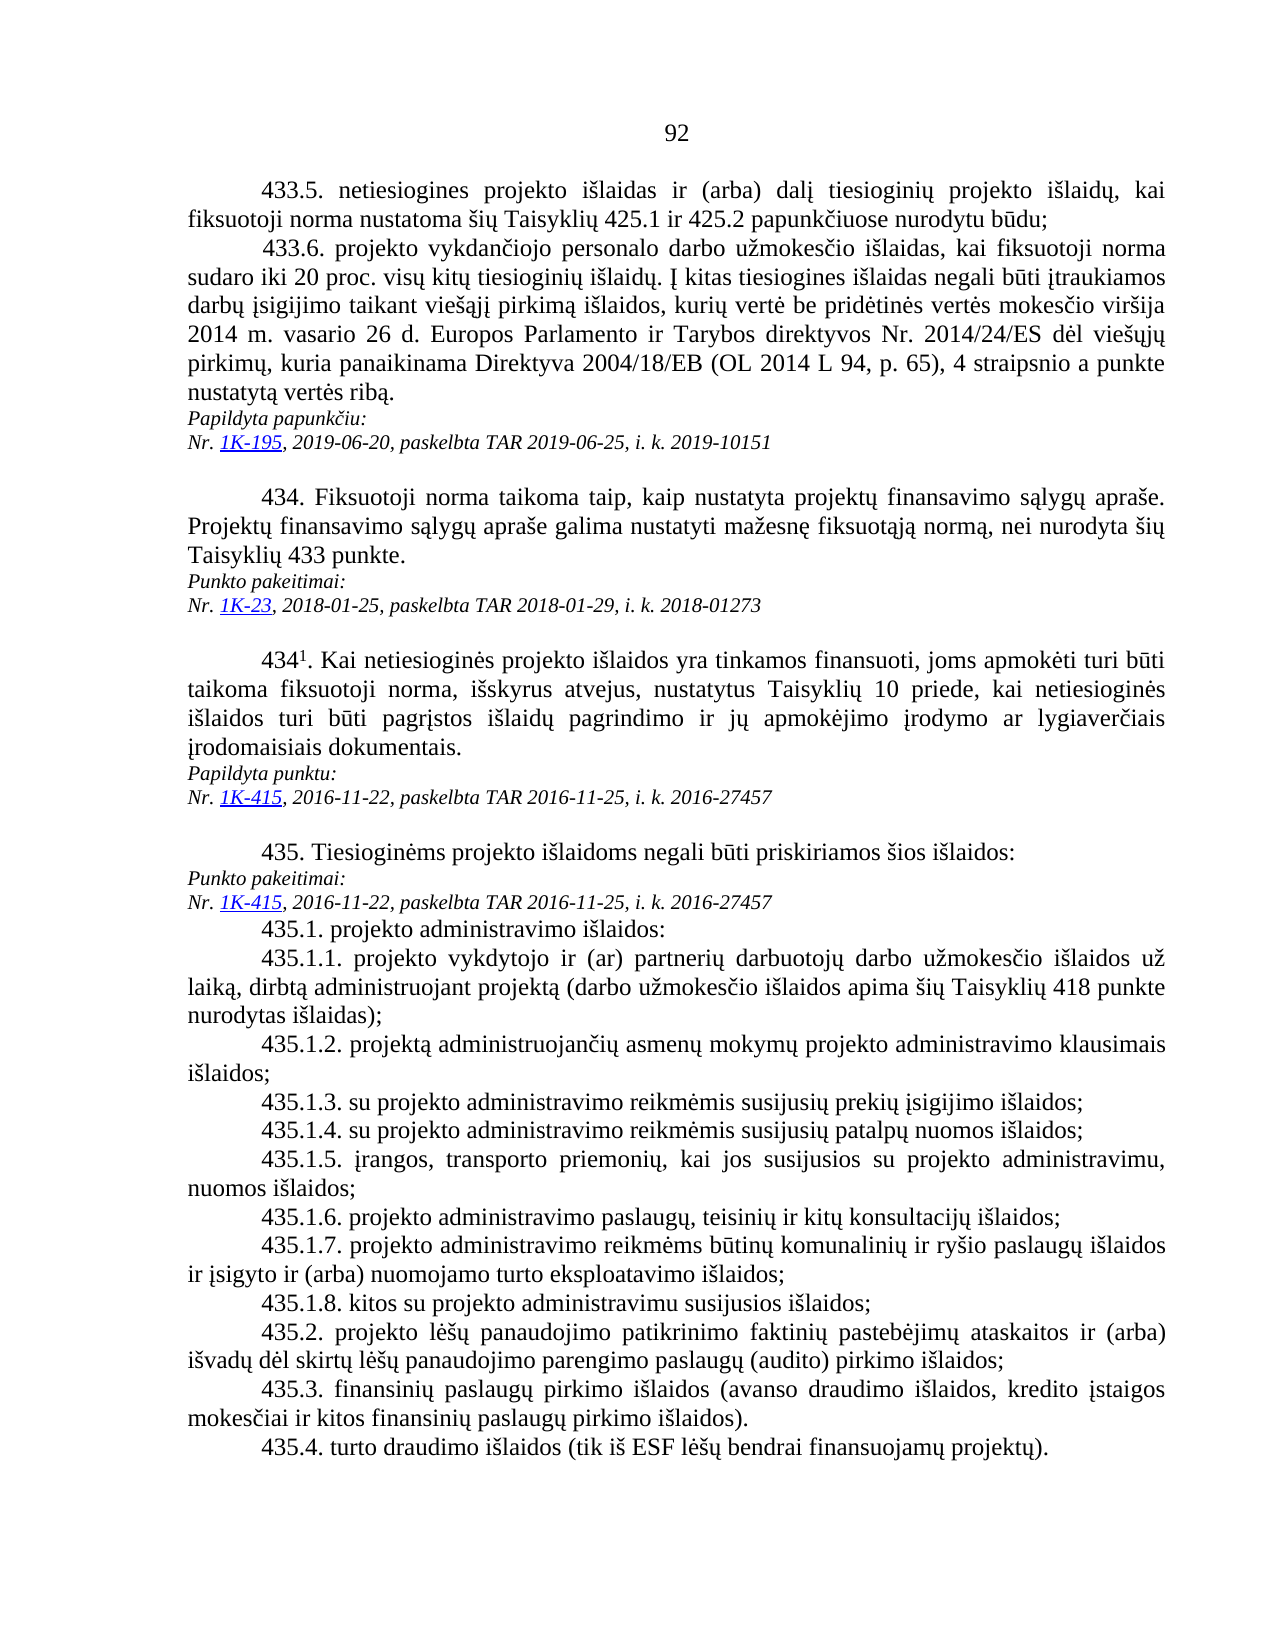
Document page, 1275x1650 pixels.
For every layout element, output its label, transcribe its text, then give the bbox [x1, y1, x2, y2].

text 435. Tiesioginėms projekto išlaidoms negali būti priskiriamos šios išlaidos: [187, 837, 1167, 866]
text Papildyta punktu: [187, 761, 1167, 785]
text 435.1.5. įrangos, transporto priemonių, kai jos susijusios su projekto administravimu, nuomos išlaidos; [187, 1144, 1167, 1202]
text Punkto pakeitimai: [187, 569, 1167, 593]
text Papildyta papunkčiu: [187, 406, 1167, 430]
text Nr. 1K-23, 2018-01-25, paskelbta TAR 2018-01-29, i. k. 2018-01273 [187, 593, 1167, 617]
text Nr. 1K-195, 2019-06-20, paskelbta TAR 2019-06-25, i. k. 2019-10151 [187, 430, 1167, 454]
text 435.3. finansinių paslaugų pirkimo išlaidos (avanso draudimo išlaidos, kredito įstaigos mokesčiai ir kitos finansinių paslaugų pirkimo išlaidos). [187, 1374, 1167, 1432]
text 435.1. projekto administravimo išlaidos: [187, 914, 1167, 943]
text 4341. Kai netiesioginės projekto išlaidos yra tinkamos finansuoti, joms apmokėti turi būti taikoma fiksuotoji norma, išskyrus atvejus, nustatytus Taisyklių 10 priede, kai netiesioginės išlaidos turi būti pagrįstos išlaidų pagrindimo ir jų apmokėjimo įrodymo ar lygiaverčiais įrodomaisiais dokumentais. [187, 646, 1167, 761]
text 433.6. projekto vykdančiojo personalo darbo užmokesčio išlaidas, kai fiksuotoji norma sudaro iki 20 proc. visų kitų tiesioginių išlaidų. Į kitas tiesiogines išlaidas negali būti įtraukiamos darbų įsigijimo taikant viešąjį pirkimą išlaidos, kurių vertė be pridėtinės vertės mokesčio viršija 2014 m. vasario 26 d. Europos Parlamento ir Tarybos direktyvos Nr. 2014/24/ES dėl viešųjų pirkimų, kuria panaikinama Direktyva 2004/18/EB (OL 2014 L 94, p. 65), 4 straipsnio a punkte nustatytą vertės ribą. [187, 233, 1167, 406]
text 435.1.3. su projekto administravimo reikmėmis susijusių prekių įsigijimo išlaidos; [187, 1087, 1167, 1116]
text 435.1.2. projektą administruojančių asmenų mokymų projekto administravimo klausimais išlaidos; [187, 1029, 1167, 1087]
text 433.5. netiesiogines projekto išlaidas ir (arba) dalį tiesioginių projekto išlaidų, kai fiksuotoji norma nustatoma šių Taisyklių 425.1 ir 425.2 papunkčiuose nurodytu būdu; [187, 176, 1167, 233]
text Nr. 1K-415, 2016-11-22, paskelbta TAR 2016-11-25, i. k. 2016-27457 [187, 785, 1167, 809]
text 435.1.4. su projekto administravimo reikmėmis susijusių patalpų nuomos išlaidos; [187, 1116, 1167, 1144]
text 435.1.7. projekto administravimo reikmėms būtinų komunalinių ir ryšio paslaugų išlaidos ir įsigyto ir (arba) nuomojamo turto eksploatavimo išlaidos; [187, 1231, 1167, 1288]
text Punkto pakeitimai: [187, 866, 1167, 890]
text 435.1.8. kitos su projekto administravimu susijusios išlaidos; [187, 1288, 1167, 1317]
text 435.2. projekto lėšų panaudojimo patikrinimo faktinių pastebėjimų ataskaitos ir (arba) išvadų dėl skirtų lėšų panaudojimo parengimo paslaugų (audito) pirkimo išlaidos; [187, 1317, 1167, 1374]
text Nr. 1K-415, 2016-11-22, paskelbta TAR 2016-11-25, i. k. 2016-27457 [187, 890, 1167, 914]
text 435.1.6. projekto administravimo paslaugų, teisinių ir kitų konsultacijų išlaidos; [187, 1202, 1167, 1231]
text 434. Fiksuotoji norma taikoma taip, kaip nustatyta projektų finansavimo sąlygų apraše. Projektų finansavimo sąlygų apraše galima nustatyti mažesnę fiksuotąją normą, nei nurodyta šių Taisyklių 433 punkte. [187, 482, 1167, 569]
text 435.1.1. projekto vykdytojo ir (ar) partnerių darbuotojų darbo užmokesčio išlaidos už laiką, dirbtą administruojant projektą (darbo užmokesčio išlaidos apima šių Taisyklių 418 punkte nurodytas išlaidas); [187, 943, 1167, 1029]
text 435.4. turto draudimo išlaidos (tik iš ESF lėšų bendrai finansuojamų projektų). [187, 1432, 1167, 1461]
